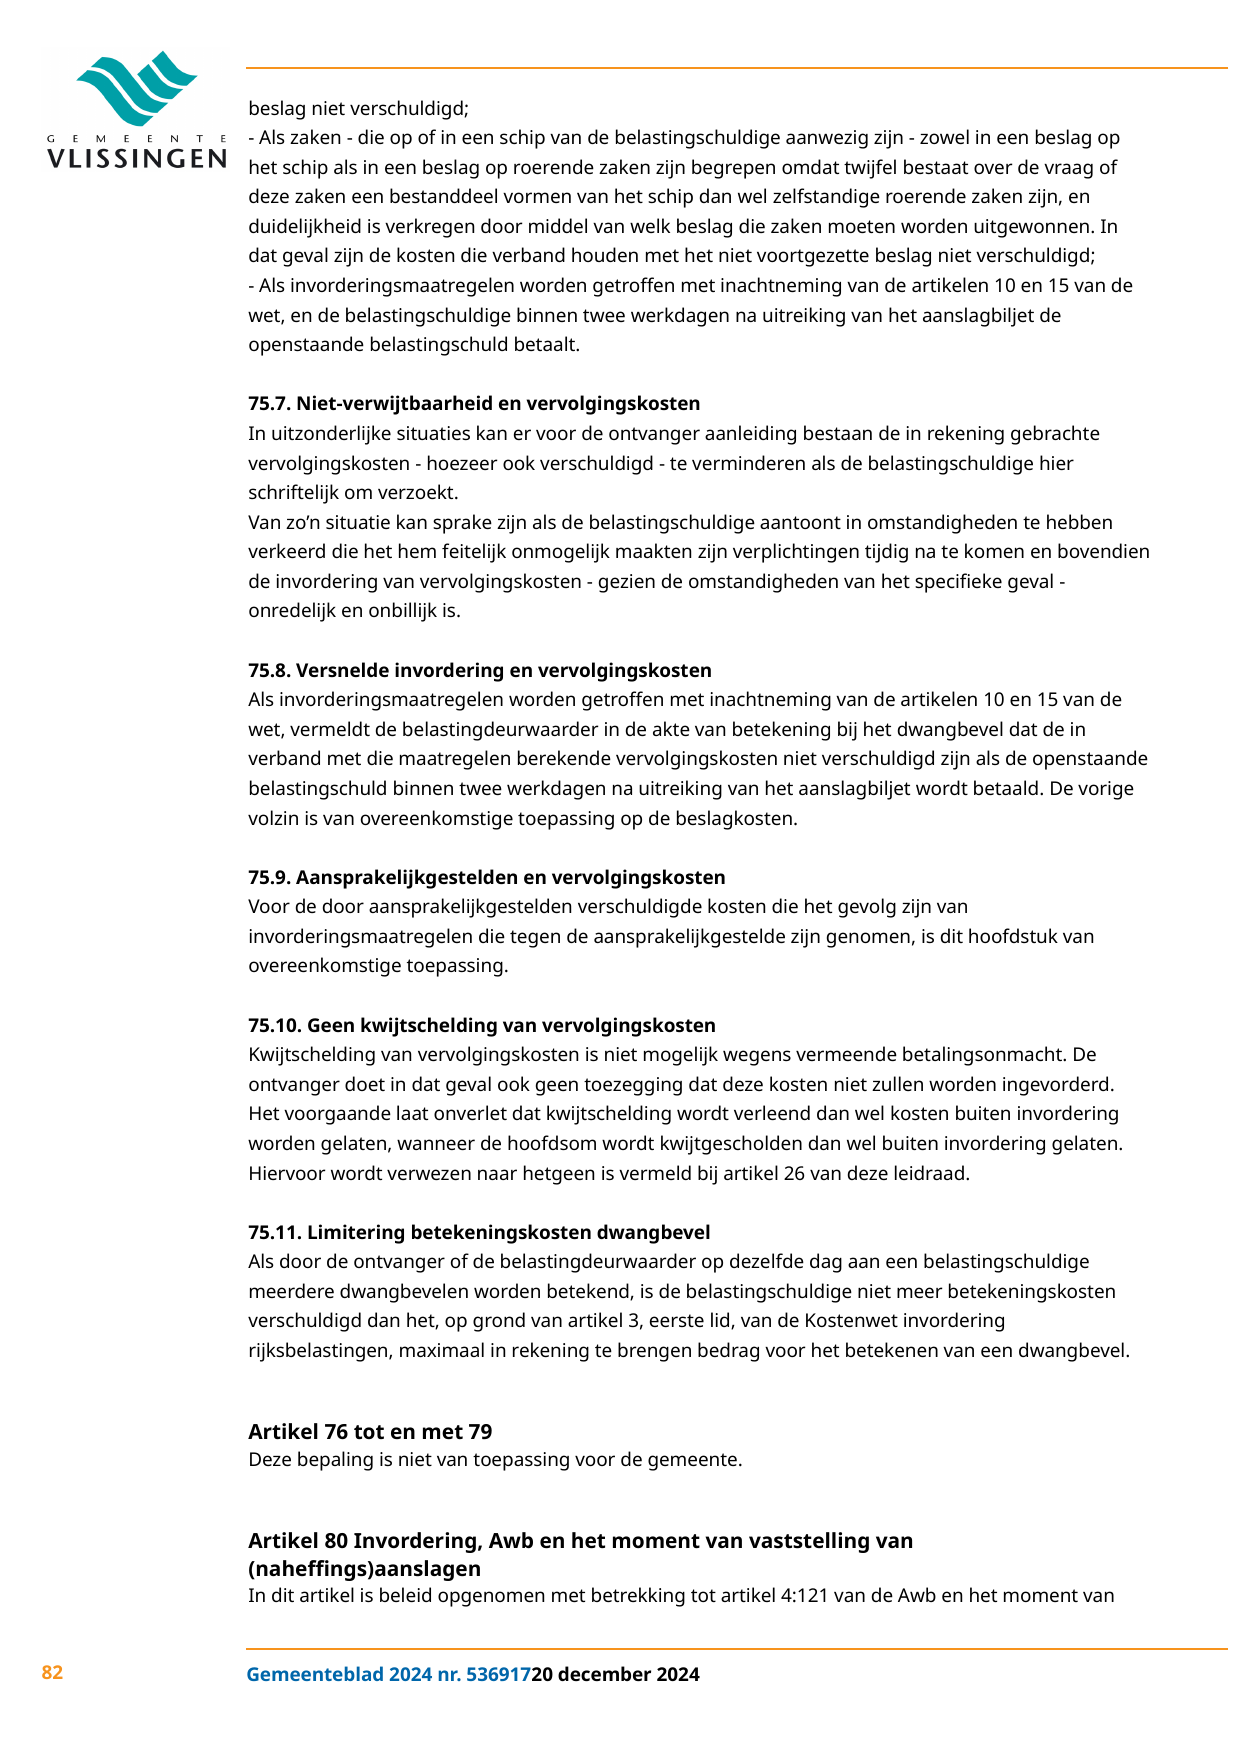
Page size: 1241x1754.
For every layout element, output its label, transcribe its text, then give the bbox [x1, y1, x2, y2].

text In uitzonderlijke situaties kan er voor de ontvanger aanleiding bestaan de in rekening gebrachte vervolgingskosten - hoezeer ook verschuldigd - te verminderen als de belastingschuldige hier schriftelijk om verzoekt. [248, 420, 1152, 505]
text - Als zaken - die op of in een schip van de belastingschuldige aanwezig zijn - zowel in een beslag op het schip als in een beslag op roerende zaken zijn begrepen omdat twijfel bestaat over de vraag of deze zaken een bestanddeel vormen van het schip dan wel zelfstandige roerende zaken zijn, en duidelijkheid is verkregen door middel van welk beslag die zaken moeten worden uitgewonnen. In dat geval zijn de kosten die verband houden met het niet voortgezette beslag niet verschuldigd; [248, 124, 1152, 268]
text Artikel 76 tot en met 79 [248, 1417, 1152, 1446]
picture [41, 47, 231, 172]
text - Als invorderingsmaatregelen worden getroffen met inachtneming van de artikelen 10 en 15 van de wet, en de belastingschuldige binnen twee werkdagen na uitreiking van het aanslagbiljet de openstaande belastingschuld betaalt. [248, 272, 1152, 357]
text In dit artikel is beleid opgenomen met betrekking tot artikel 4:121 van de Awb en het moment van [248, 1583, 1152, 1608]
text Als invorderingsmaatregelen worden getroffen met inachtneming van de artikelen 10 en 15 van de wet, vermeldt de belastingdeurwaarder in de akte van betekening bij het dwangbevel dat de in verband met die maatregelen berekende vervolgingskosten niet verschuldigd zijn als de openstaande belastingschuld binnen twee werkdagen na uitreiking van het aanslagbiljet wordt betaald. De vorige volzin is van overeenkomstige toepassing op de beslagkosten. [248, 686, 1152, 831]
text Van zo’n situatie kan sprake zijn als de belastingschuldige aantoont in omstandigheden te hebben verkeerd die het hem feitelijk onmogelijk maakten zijn verplichtingen tijdig na te komen en bovendien de invordering van vervolgingskosten - gezien de omstandigheden van het specifieke geval - onredelijk en onbillijk is. [248, 509, 1152, 623]
text Als door de ontvanger of de belastingdeurwaarder op dezelfde dag aan een belastingschuldige meerdere dwangbevelen worden betekend, is de belastingschuldige niet meer betekeningskosten verschuldigd dan het, op grond van artikel 3, eerste lid, van de Kostenwet invordering rijksbelastingen, maximaal in rekening te brengen bedrag voor het betekenen van een dwangbevel. [248, 1248, 1152, 1363]
text Kwijtschelding van vervolgingskosten is niet mogelijk wegens vermeende betalingsonmacht. De ontvanger doet in dat geval ook geen toezegging dat deze kosten niet zullen worden ingevorderd. [248, 1041, 1152, 1097]
text 75.11. Limitering betekeningskosten dwangbevel [248, 1219, 1152, 1245]
text beslag niet verschuldigd; [248, 95, 1152, 121]
text 75.9. Aansprakelijkgestelden en vervolgingskosten [248, 864, 1152, 890]
text Deze bepaling is niet van toepassing voor de gemeente. [248, 1446, 1152, 1471]
text Het voorgaande laat onverlet dat kwijtschelding wordt verleend dan wel kosten buiten invordering worden gelaten, wanneer de hoofdsom wordt kwijtgescholden dan wel buiten invordering gelaten. Hiervoor wordt verwezen naar hetgeen is vermeld bij artikel 26 van deze leidraad. [248, 1101, 1152, 1186]
text Artikel 80 Invordering, Awb en het moment van vaststelling van (naheffings)aanslagen [248, 1526, 1152, 1583]
text Voor de door aansprakelijkgestelden verschuldigde kosten die het gevolg zijn van invorderingsmaatregelen die tegen de aansprakelijkgestelde zijn genomen, is dit hoofdstuk van overeenkomstige toepassing. [248, 893, 1152, 978]
text 75.7. Niet-verwijtbaarheid en vervolgingskosten [248, 391, 1152, 416]
text 75.10. Geen kwijtschelding van vervolgingskosten [248, 1012, 1152, 1038]
text 75.8. Versnelde invordering en vervolgingskosten [248, 657, 1152, 683]
